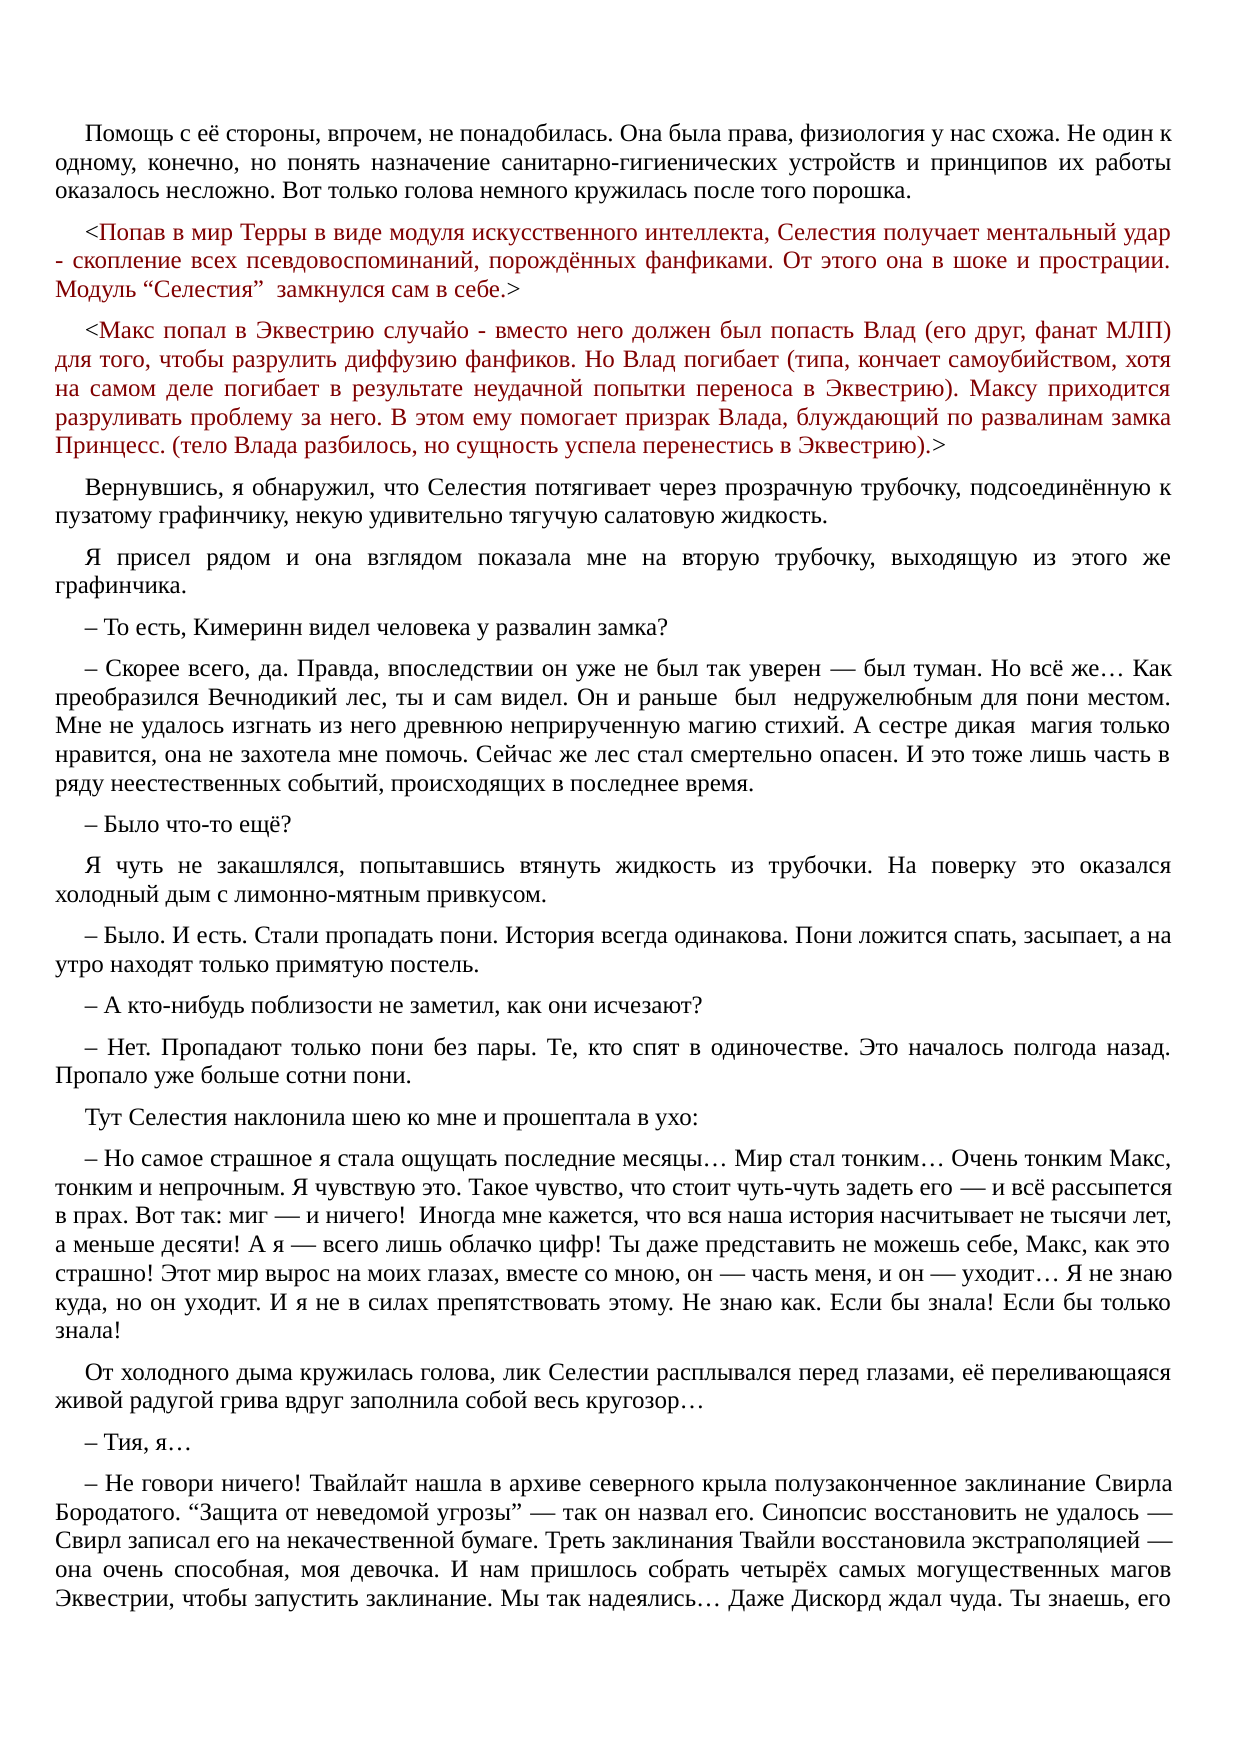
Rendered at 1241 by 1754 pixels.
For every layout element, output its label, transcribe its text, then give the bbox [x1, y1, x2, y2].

text – Скорее всего, да. Правда, впоследствии он уже не был так уверен — был туман. Но всё же… Как преобразился Вечнодикий лес, ты и сам видел. Он и раньше был недружелюбным для пони местом. Мне не удалось изгнать из него древнюю неприрученную магию стихий. А сестре дикая магия только нравится, она не захотела мне помочь. Сейчас же лес стал смертельно опасен. И это тоже лишь часть в ряду неестественных событий, происходящих в последнее время. [55, 653, 1172, 797]
text – Было что-то ещё? [55, 809, 1172, 838]
text – Но самое страшное я стала ощущать последние месяцы… Мир стал тонким… Очень тонким Макс, тонким и непрочным. Я чувствую это. Такое чувство, что стоит чуть-чуть задеть его — и всё рассыпется в прах. Вот так: миг — и ничего! Иногда мне кажется, что вся наша история насчитывает не тысячи лет, а меньше десяти! А я — всего лишь облачко цифр! Ты даже представить не можешь себе, Макс, как это страшно! Этот мир вырос на моих глазах, вместе со мною, он — часть меня, и он — уходит… Я не знаю куда, но он уходит. И я не в силах препятствовать этому. Не знаю как. Если бы знала! Если бы только знала! [55, 1143, 1172, 1344]
text От холодного дыма кружилась голова, лик Селестии расплывался перед глазами, её переливающаяся живой радугой грива вдруг заполнила собой весь кругозор… [55, 1357, 1172, 1414]
text Я присел рядом и она взглядом показала мне на вторую трубочку, выходящую из этого же графинчика. [55, 542, 1172, 599]
text Помощь с её стороны, впрочем, не понадобилась. Она была права, физиология у нас схожа. Не один к одному, конечно, но понять назначение санитарно-гигиенических устройств и принципов их работы оказалось несложно. Вот только голова немного кружилась после того порошка. [55, 118, 1172, 204]
text Вернувшись, я обнаружил, что Селестия потягивает через прозрачную трубочку, подсоединённую к пузатому графинчику, некую удивительно тягучую салатовую жидкость. [55, 472, 1172, 529]
text Я чуть не закашлялся, попытавшись втянуть жидкость из трубочки. На поверку это оказался холодный дым с лимонно-мятным привкусом. [55, 851, 1172, 908]
text – Нет. Пропадают только пони без пары. Те, кто спят в одиночестве. Это началось полгода назад. Пропало уже больше сотни пони. [55, 1032, 1172, 1089]
text – Тия, я… [55, 1427, 1172, 1456]
text – А кто-нибудь поблизости не заметил, как они исчезают? [55, 991, 1172, 1019]
text – Было. И есть. Стали пропадать пони. История всегда одинакова. Пони ложится спать, засыпает, а на утро находят только примятую постель. [55, 921, 1172, 978]
text Тут Селестия наклонила шею ко мне и прошептала в ухо: [55, 1102, 1172, 1131]
text <Попав в мир Терры в виде модуля искусственного интеллекта, Селестия получает ментальный удар - скопление всех псевдовоспоминаний, порождённых фанфиками. От этого она в шоке и прострации. Модуль “Селестия” замкнулся сам в себе.> [55, 217, 1172, 303]
text – То есть, Кимеринн видел человека у развалин замка? [55, 612, 1172, 641]
text – Не говори ничего! Твайлайт нашла в архиве северного крыла полузаконченное заклинание Cвирла Бородатого. “Защита от неведомой угрозы” — так он назвал его. Синопсис восстановить не удалось — Свирл записал его на некачественной бумаге. Треть заклинания Твайли восстановила экстраполяцией — она очень способная, моя девочка. И нам пришлось собрать четырёх самых могущественных магов Эквестрии, чтобы запустить заклинание. Мы так надеялись… Даже Дискорд ждал чуда. Ты знаешь, его [55, 1468, 1172, 1612]
text <Макс попал в Эквестрию случайо - вместо него должен был попасть Влад (его друг, фанат МЛП) для того, чтобы разрулить диффузию фанфиков. Но Влад погибает (типа, кончает самоубийством, хотя на самом деле погибает в результате неудачной попытки переноса в Эквестрию). Максу приходится разруливать проблему за него. В этом ему помогает призрак Влада, блуждающий по развалинам замка Принцесс. (тело Влада разбилось, но сущность успела перенестись в Эквестрию).> [55, 316, 1172, 459]
